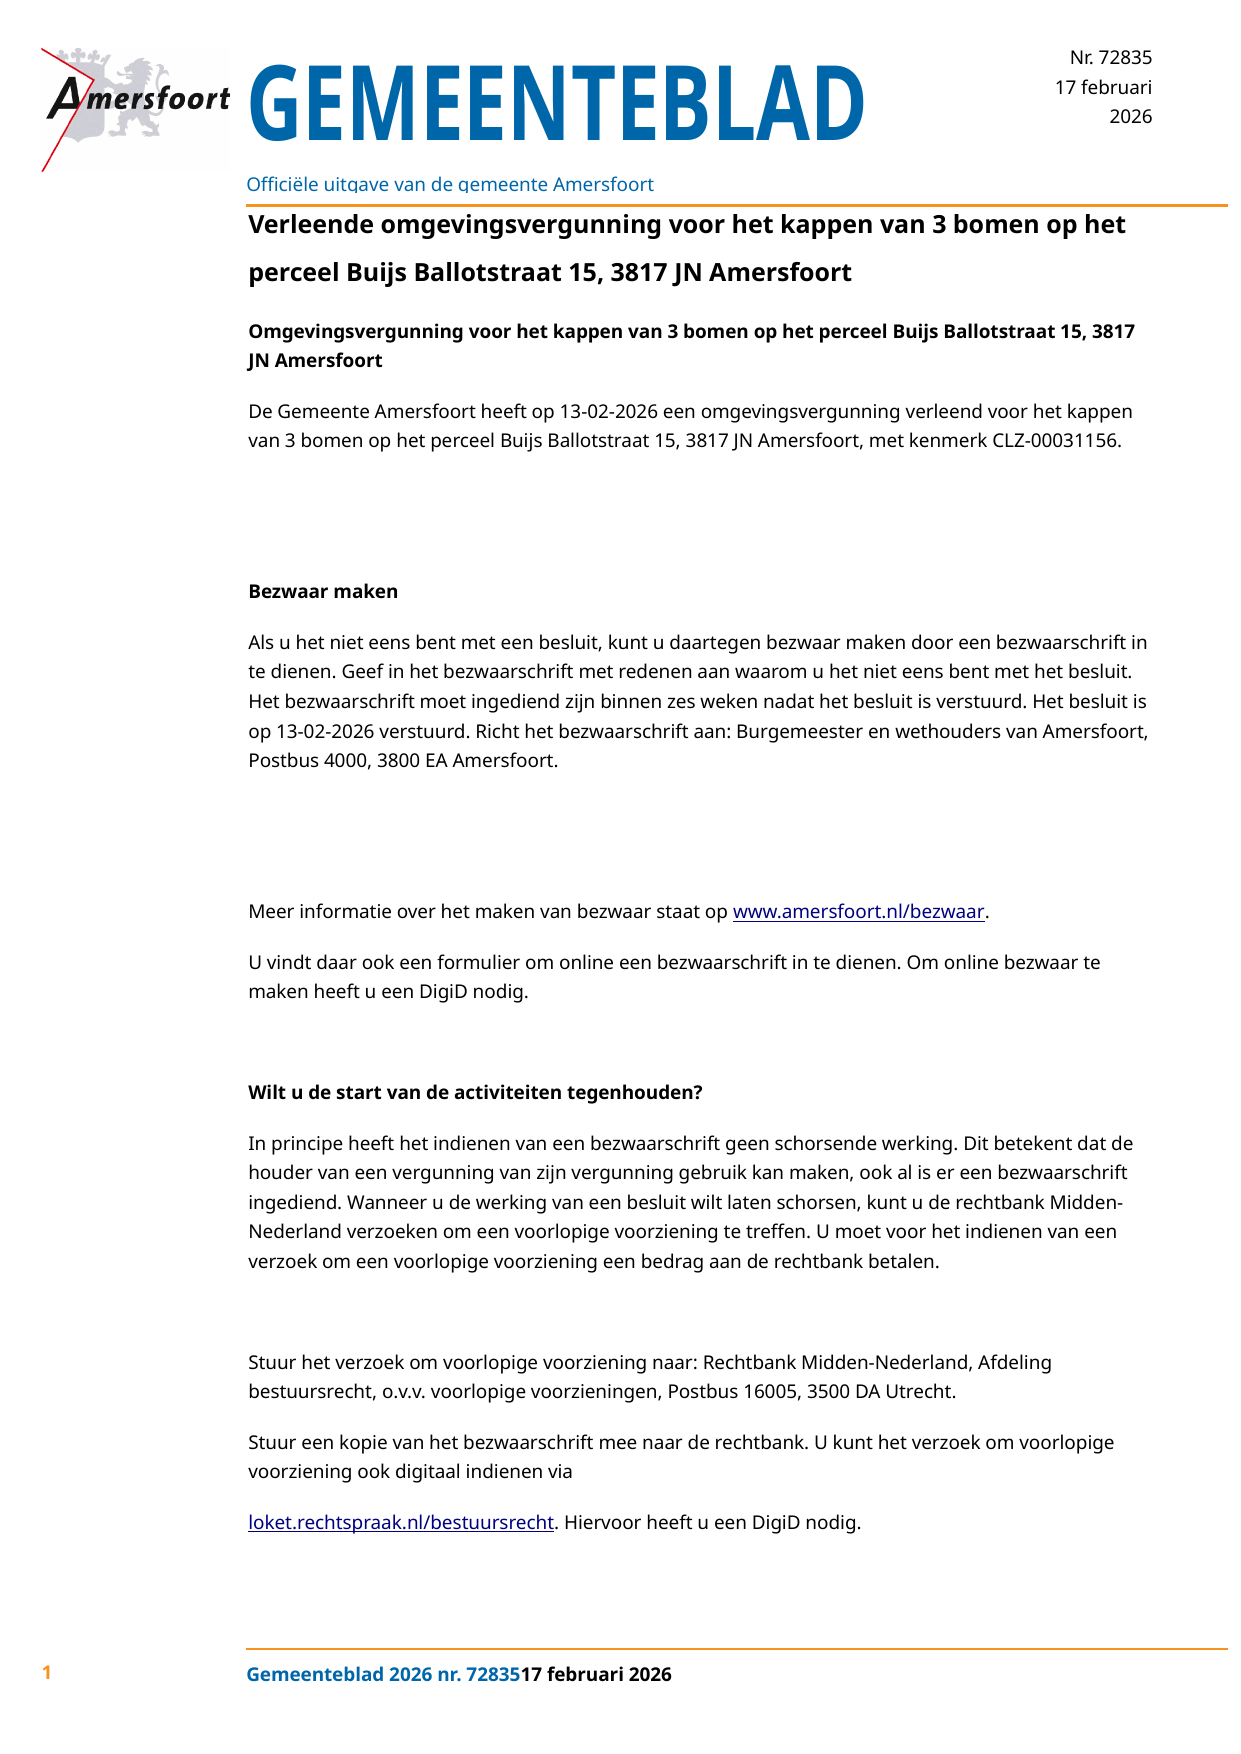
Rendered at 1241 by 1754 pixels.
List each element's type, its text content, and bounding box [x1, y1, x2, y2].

text U vindt daar ook een formulier om online een bezwaarschrift in te dienen. Om online bezwaar te maken heeft u een DigiD nodig. [248, 949, 1152, 1004]
text Stuur een kopie van het bezwaarschrift mee naar de rechtbank. U kunt het verzoek om voorlopige voorziening ook digitaal indienen via [248, 1429, 1152, 1484]
text Verleende omgevingsvergunning voor het kappen van 3 bomen op het perceel Buijs Ballotstraat 15, 3817 JN Amersfoort [248, 207, 1152, 288]
text De Gemeente Amersfoort heeft op 13-02-2026 een omgevingsvergunning verleend voor het kappen van 3 bomen op het perceel Buijs Ballotstraat 15, 3817 JN Amersfoort, met kenmerk CLZ-00031156. [248, 398, 1152, 453]
text Bezwaar maken [248, 579, 1152, 604]
text Als u het niet eens bent met een besluit, kunt u daartegen bezwaar maken door een bezwaarschrift in te dienen. Geef in het bezwaarschrift met redenen aan waarom u het niet eens bent met het besluit. Het bezwaarschrift moet ingediend zijn binnen zes weken nadat het besluit is verstuurd. Het besluit is op 13-02-2026 verstuurd. Richt het bezwaarschrift aan: Burgemeester en wethouders van Amersfoort, Postbus 4000, 3800 EA Amersfoort. [248, 629, 1152, 773]
text loket.rechtspraak.nl/bestuursrecht. Hiervoor heeft u een DigiD nodig. [248, 1509, 1152, 1535]
text Wilt u de start van de activiteiten tegenhouden? [248, 1079, 1152, 1105]
picture [41, 47, 231, 172]
text Stuur het verzoek om voorlopige voorziening naar: Rechtbank Midden-Nederland, Afdeling bestuursrecht, o.v.v. voorlopige voorzieningen, Postbus 16005, 3500 DA Utrecht. [248, 1349, 1152, 1404]
text Meer informatie over het maken van bezwaar staat op www.amersfoort.nl/bezwaar. [248, 899, 1152, 924]
text In principe heeft het indienen van een bezwaarschrift geen schorsende werking. Dit betekent dat de houder van een vergunning van zijn vergunning gebruik kan maken, ook al is er een bezwaarschrift ingediend. Wanneer u de werking van een besluit wilt laten schorsen, kunt u de rechtbank Midden-Nederland verzoeken om een voorlopige voorziening te treffen. U moet voor het indienen van een verzoek om een voorlopige voorziening een bedrag aan de rechtbank betalen. [248, 1130, 1152, 1274]
text Omgevingsvergunning voor het kappen van 3 bomen op het perceel Buijs Ballotstraat 15, 3817 JN Amersfoort [248, 318, 1152, 373]
